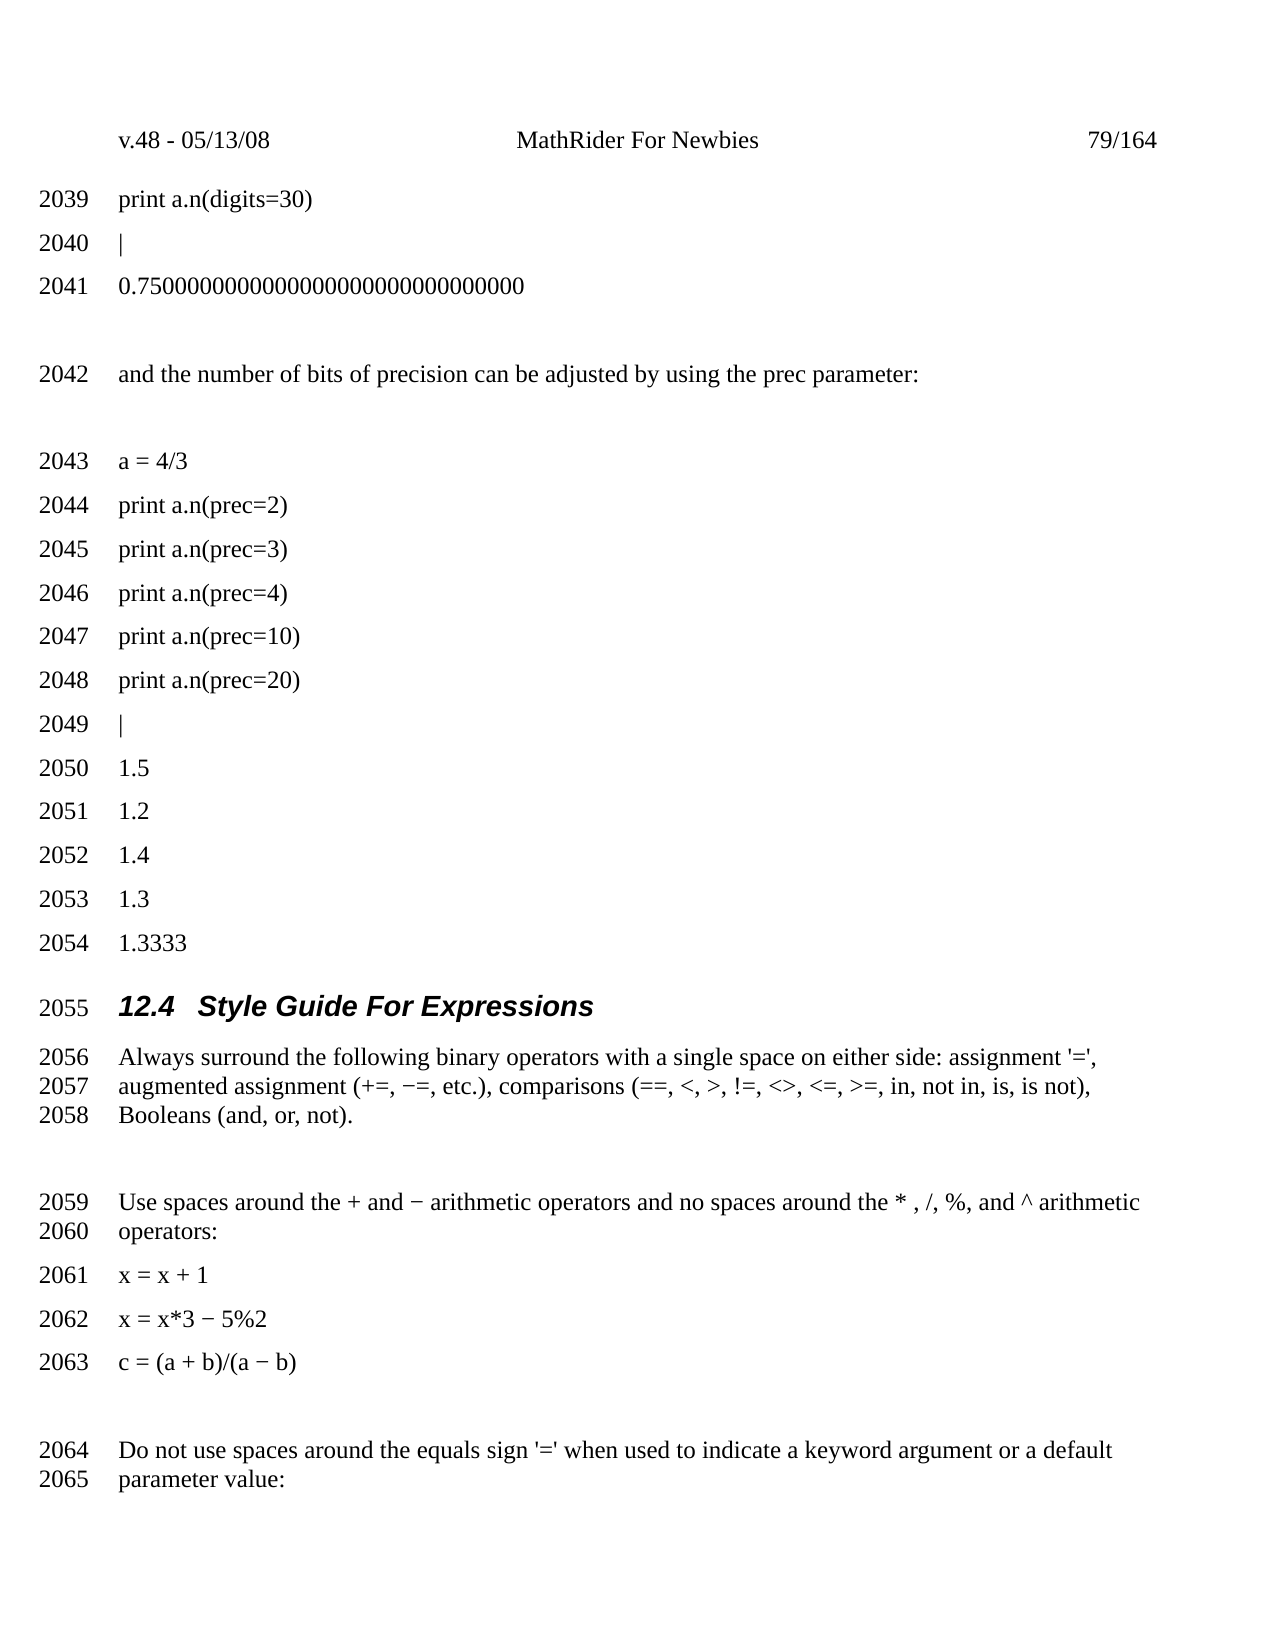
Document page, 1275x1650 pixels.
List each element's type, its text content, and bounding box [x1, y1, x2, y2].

text | [118, 228, 1157, 256]
text print a.n(prec=4) [118, 578, 1157, 606]
text Always surround the following binary operators with a single space on either side: assignment '=', augmented assignment (+=, −=, etc.), comparisons (==, <, >, !=, <>, <=, >=, in, not in, is, is not), Booleans (and, or, not). [118, 1042, 1157, 1129]
text Use spaces around the + and − arithmetic operators and no spaces around the * , /, %, and ^ arithmetic operators: [118, 1187, 1157, 1245]
text print a.n(prec=3) [118, 534, 1157, 563]
text Do not use spaces around the equals sign '=' when used to indicate a keyword argument or a default parameter value: [118, 1435, 1157, 1492]
text and the number of bits of precision can be adjusted by using the prec parameter: [118, 359, 1157, 388]
subtitle Style Guide For Expressions [118, 989, 1157, 1022]
text a = 4/3 [118, 446, 1157, 475]
text 1.4 [118, 840, 1157, 869]
text 1.2 [118, 796, 1157, 825]
text print a.n(prec=20) [118, 665, 1157, 694]
text x = x + 1 [118, 1260, 1157, 1289]
text 0.7500000000000000000000000000000 [118, 271, 1157, 300]
text print a.n(digits=30) [118, 184, 1157, 213]
text 1.5 [118, 753, 1157, 781]
text x = x*3 − 5%2 [118, 1304, 1157, 1332]
text print a.n(prec=2) [118, 490, 1157, 519]
text 1.3333 [118, 928, 1157, 956]
text | [118, 709, 1157, 738]
text print a.n(prec=10) [118, 621, 1157, 650]
text 1.3 [118, 884, 1157, 913]
text c = (a + b)/(a − b) [118, 1347, 1157, 1376]
